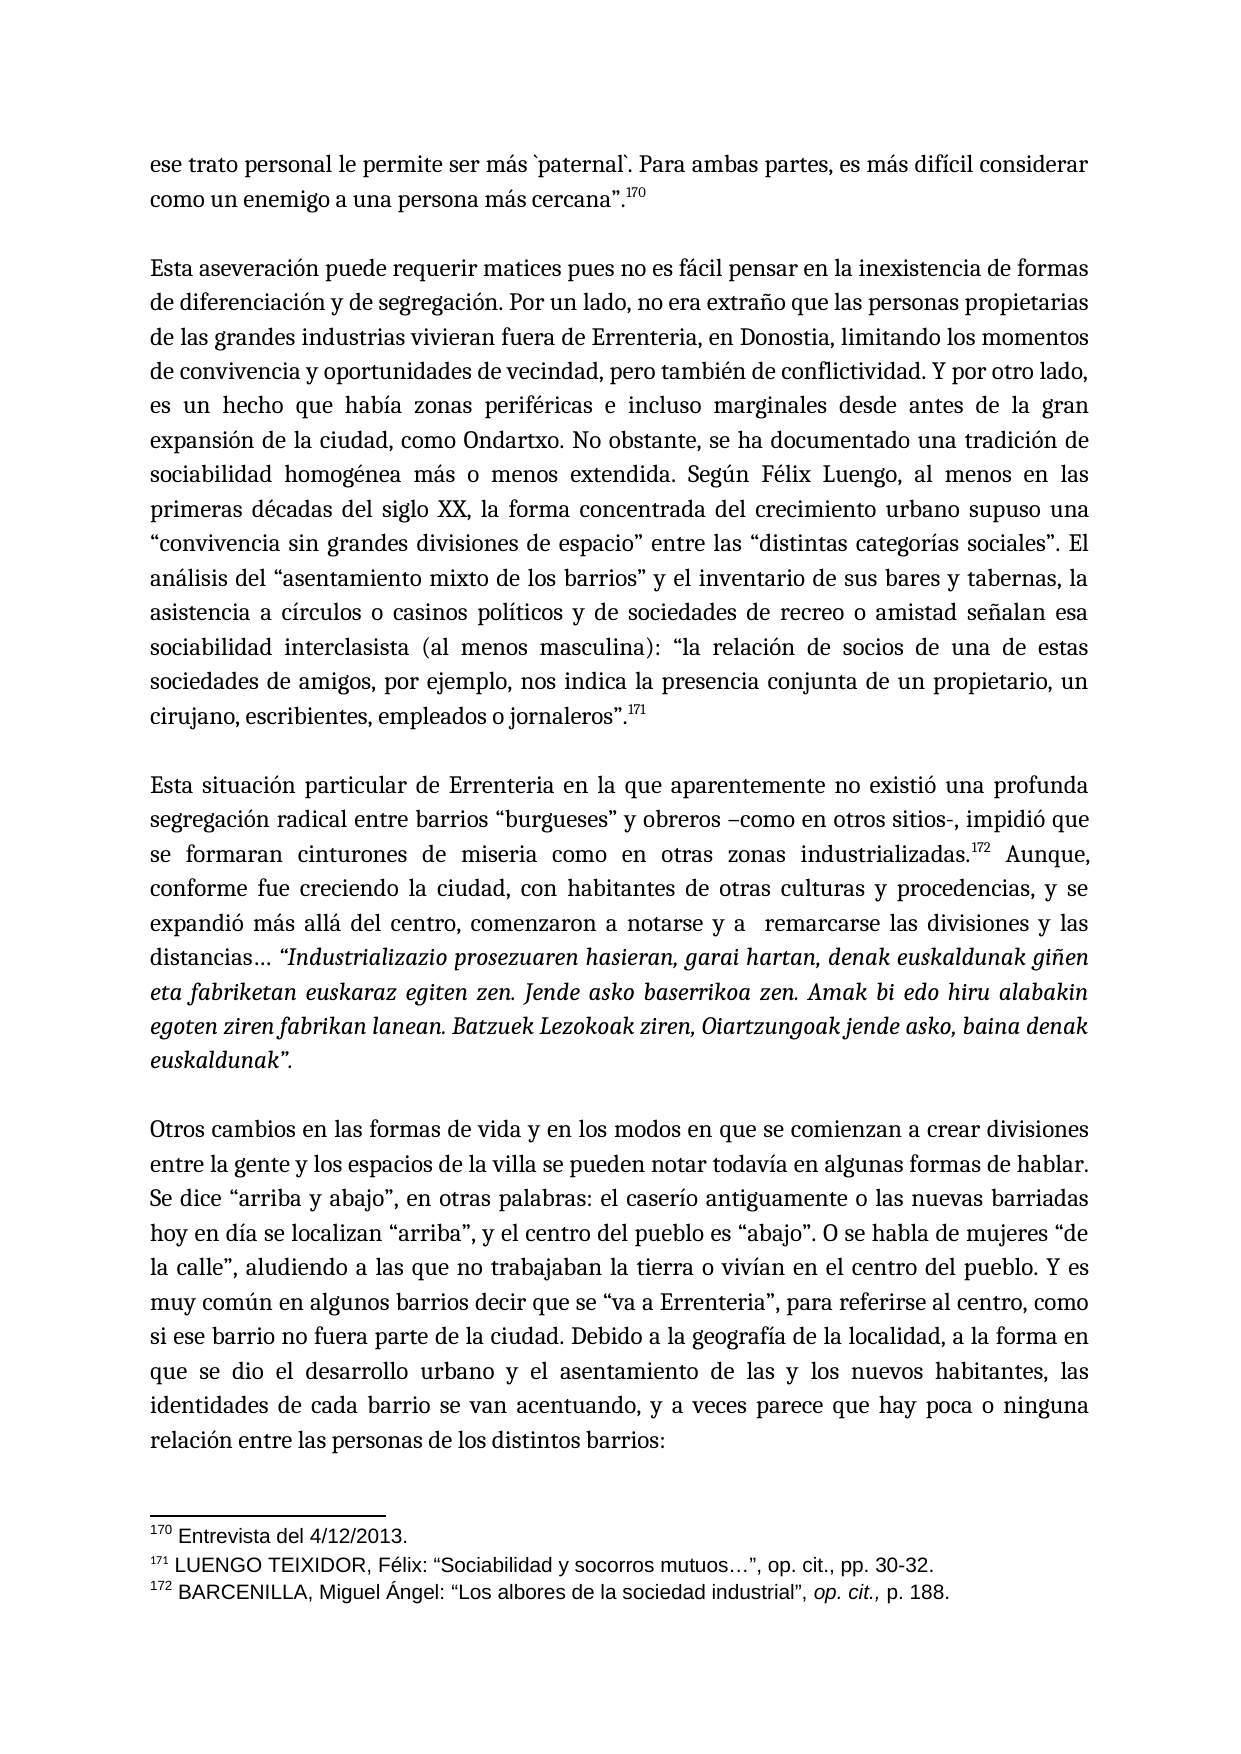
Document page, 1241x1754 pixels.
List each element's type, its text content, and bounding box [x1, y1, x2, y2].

text BARCENILLA, Miguel Ángel: “Los albores de la sociedad industrial”, op. cit., p. 188. [150, 1578, 1090, 1604]
text Esta situación particular de Errenteria en la que aparentemente no existió una profunda segregación radical entre barrios “burgueses” y obreros –como en otros sitios-, impidió que se formaran cinturones de miseria como en otras zonas industrializadas. Aunque, conforme fue creciendo la ciudad, con habitantes de otras culturas y procedencias, y se expandió más allá del centro, comenzaron a notarse y a remarcarse las divisiones y las distancias… “Industrializazio prosezuaren hasieran, garai hartan, denak euskaldunak giñen eta fabriketan euskaraz egiten zen. Jende asko baserrikoa zen. Amak bi edo hiru alabakin egoten ziren fabrikan lanean. Batzuek Lezokoak ziren, Oiartzungoak jende asko, baina denak euskaldunak”. [150, 771, 1090, 1075]
text Otros cambios en las formas de vida y en los modos en que se comienzan a crear divisiones entre la gente y los espacios de la villa se pueden notar todavía en algunas formas de hablar. Se dice “arriba y abajo”, en otras palabras: el caserío antiguamente o las nuevas barriadas hoy en día se localizan “arriba”, y el centro del pueblo es “abajo”. O se habla de mujeres “de la calle”, aludiendo a las que no trabajaban la tierra o vivían en el centro del pueblo. Y es muy común en algunos barrios decir que se “va a Errenteria”, para referirse al centro, como si ese barrio no fuera parte de la ciudad. Debido a la geografía de la localidad, a la forma en que se dio el desarrollo urbano y el asentamiento de las y los nuevos habitantes, las identidades de cada barrio se van acentuando, y a veces parece que hay poca o ninguna relación entre las personas de los distintos barrios: [150, 1115, 1090, 1454]
text ese trato personal le permite ser más `paternal`. Para ambas partes, es más difícil considerar como un enemigo a una persona más cercana”. [150, 150, 1090, 213]
text LUENGO TEIXIDOR, Félix: “Sociabilidad y socorros mutuos…”, op. cit., pp. 30-32. [150, 1552, 1090, 1578]
text Entrevista del 4/12/2013. [150, 1522, 1090, 1548]
text Esta aseveración puede requerir matices pues no es fácil pensar en la inexistencia de formas de diferenciación y de segregación. Por un lado, no era extraño que las personas propietarias de las grandes industrias vivieran fuera de Errenteria, en Donostia, limitando los momentos de convivencia y oportunidades de vecindad, pero también de conflictividad. Y por otro lado, es un hecho que había zonas periféricas e incluso marginales desde antes de la gran expansión de la ciudad, como Ondartxo. No obstante, se ha documentado una tradición de sociabilidad homogénea más o menos extendida. Según Félix Luengo, al menos en las primeras décadas del siglo XX, la forma concentrada del crecimiento urbano supuso una “convivencia sin grandes divisiones de espacio” entre las “distintas categorías sociales”. El análisis del “asentamiento mixto de los barrios” y el inventario de sus bares y tabernas, la asistencia a círculos o casinos políticos y de sociedades de recreo o amistad señalan esa sociabilidad interclasista (al menos masculina): “la relación de socios de una de estas sociedades de amigos, por ejemplo, nos indica la presencia conjunta de un propietario, un cirujano, escribientes, empleados o jornaleros”. [150, 253, 1090, 730]
